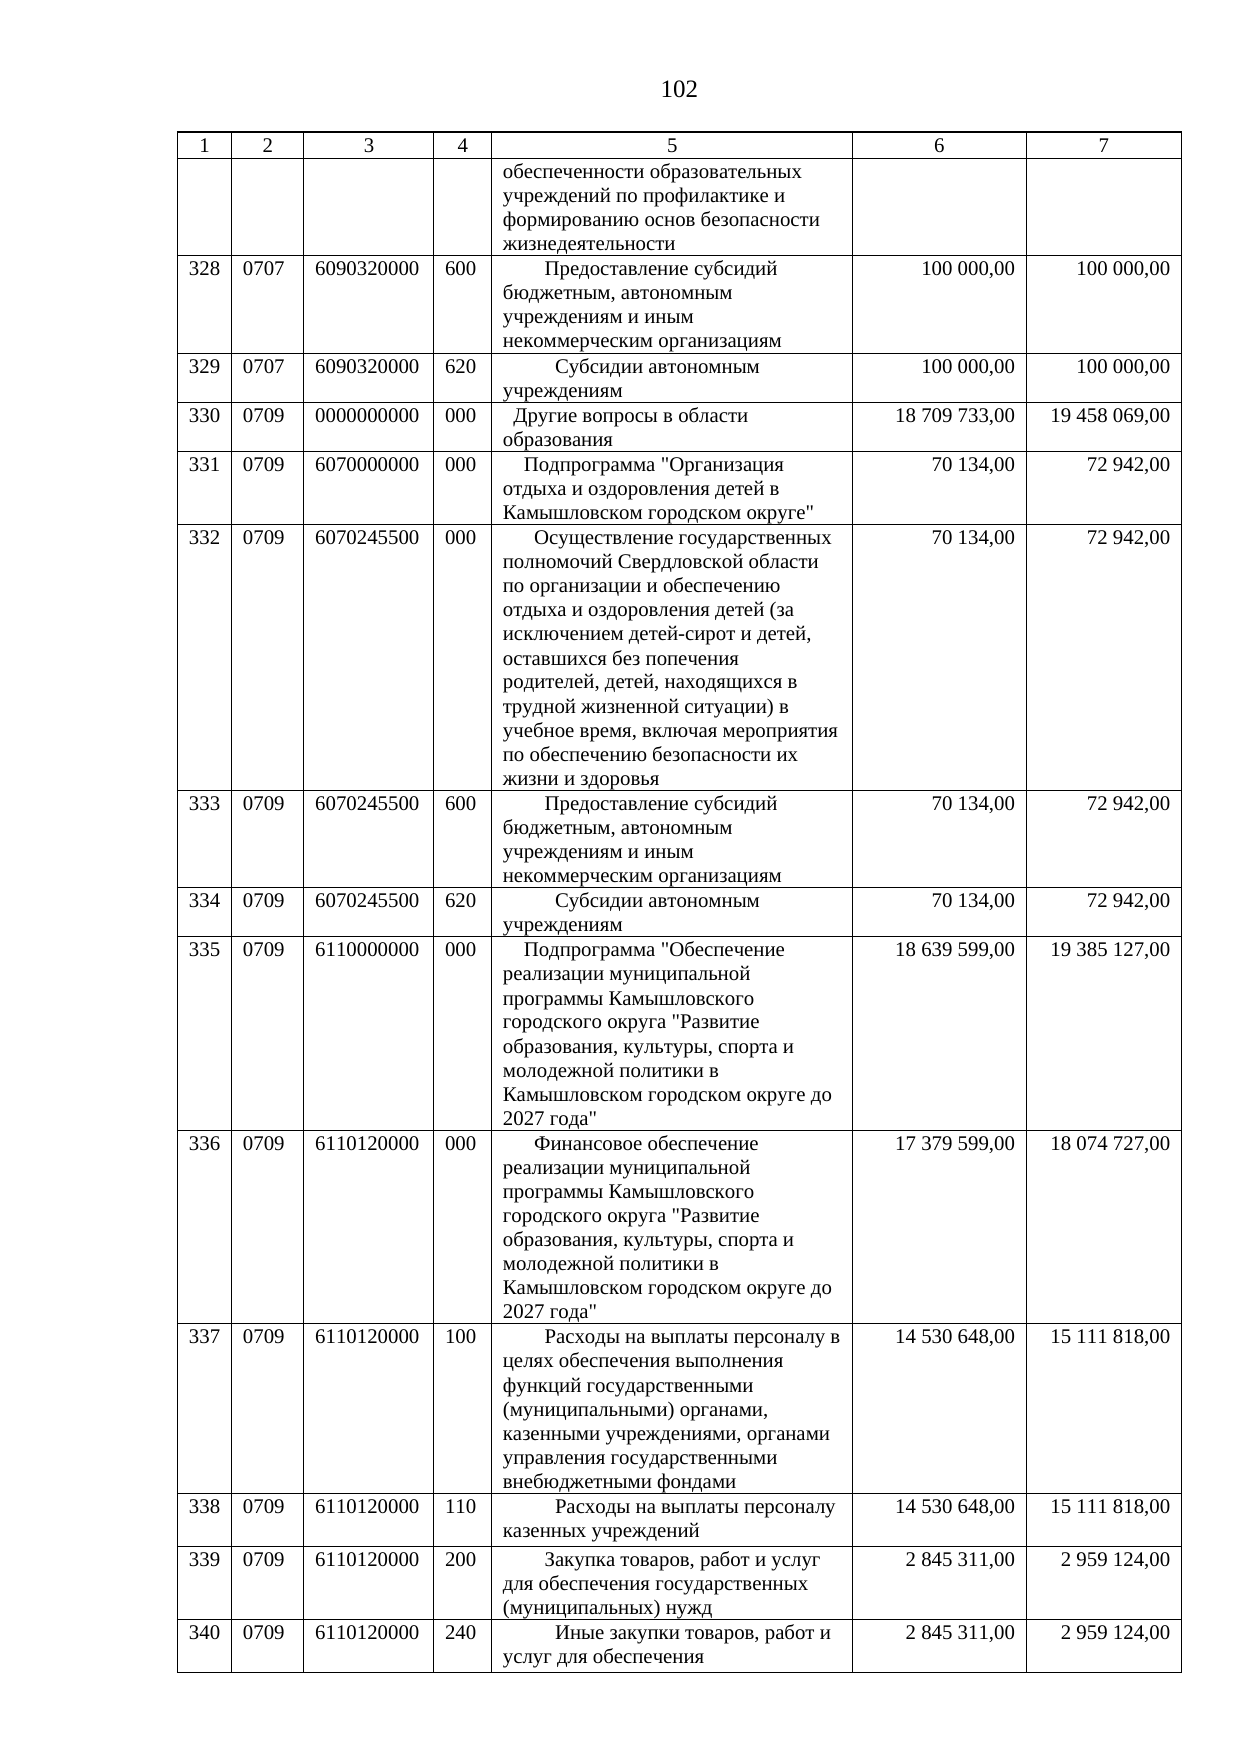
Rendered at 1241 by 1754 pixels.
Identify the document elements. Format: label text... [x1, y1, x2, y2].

table_cell Подпрограмма "Организация отдыха и оздоровления детей в Камышловском городском округе" [492, 452, 852, 524]
table_cell 240 [434, 1620, 491, 1672]
table_cell [178, 159, 231, 255]
table_cell 333 [178, 791, 231, 887]
table_cell [232, 159, 303, 255]
table_header 3 [304, 133, 433, 158]
table_cell 14 530 648,00 [853, 1324, 1026, 1493]
table_cell Расходы на выплаты персоналу в целях обеспечения выполнения функций государственными (муниципальными) органами, казенными учреждениями, органами управления государственными внебюджетными фондами [492, 1324, 852, 1493]
table_cell 6090320000 [304, 354, 433, 402]
table_cell 000 [434, 525, 491, 790]
table_cell Субсидии автономным учреждениям [492, 888, 852, 936]
table_cell Субсидии автономным учреждениям [492, 354, 852, 402]
table_header 7 [1027, 133, 1181, 158]
table_cell 100 000,00 [1027, 256, 1181, 352]
table_cell 6110000000 [304, 937, 433, 1130]
table_cell 6110120000 [304, 1494, 433, 1546]
table_cell 6110120000 [304, 1131, 433, 1323]
table_cell 600 [434, 791, 491, 887]
table_cell 0709 [232, 1131, 303, 1323]
table_cell 100 [434, 1324, 491, 1493]
table_cell 200 [434, 1547, 491, 1619]
table_cell 0709 [232, 1324, 303, 1493]
table_cell 328 [178, 256, 231, 352]
table_cell 6110120000 [304, 1547, 433, 1619]
table_cell 6110120000 [304, 1620, 433, 1672]
table_cell Предоставление субсидий бюджетным, автономным учреждениям и иным некоммерческим организациям [492, 791, 852, 887]
table_cell 2 959 124,00 [1027, 1547, 1181, 1619]
table_cell 2 959 124,00 [1027, 1620, 1181, 1672]
table_cell 15 111 818,00 [1027, 1494, 1181, 1546]
table_cell Подпрограмма "Обеспечение реализации муниципальной программы Камышловского городского округа "Развитие образования, культуры, спорта и молодежной политики в Камышловском городском округе до 2027 года" [492, 937, 852, 1130]
table_cell 6110120000 [304, 1324, 433, 1493]
table_cell 2 845 311,00 [853, 1620, 1026, 1672]
table_cell 17 379 599,00 [853, 1131, 1026, 1323]
table_cell 6070000000 [304, 452, 433, 524]
table_cell 332 [178, 525, 231, 790]
table_cell [853, 159, 1026, 255]
table_cell 72 942,00 [1027, 452, 1181, 524]
table_cell 70 134,00 [853, 791, 1026, 887]
table_cell 331 [178, 452, 231, 524]
table_cell 70 134,00 [853, 525, 1026, 790]
table_cell Иные закупки товаров, работ и услуг для обеспечения [492, 1620, 852, 1672]
table_cell 6090320000 [304, 256, 433, 352]
table_cell 72 942,00 [1027, 525, 1181, 790]
table_cell Закупка товаров, работ и услуг для обеспечения государственных (муниципальных) нужд [492, 1547, 852, 1619]
table_cell 70 134,00 [853, 452, 1026, 524]
table_cell 14 530 648,00 [853, 1494, 1026, 1546]
table_cell Другие вопросы в области образования [492, 403, 852, 451]
table_cell 70 134,00 [853, 888, 1026, 936]
table_cell 329 [178, 354, 231, 402]
table_cell 2 845 311,00 [853, 1547, 1026, 1619]
table_cell Осуществление государственных полномочий Свердловской области по организации и обеспечению отдыха и оздоровления детей (за исключением детей-сирот и детей, оставшихся без попечения родителей, детей, находящихся в трудной жизненной ситуации) в учебное время, включая мероприятия по обеспечению безопасности их жизни и здоровья [492, 525, 852, 790]
table_cell 337 [178, 1324, 231, 1493]
table_cell 72 942,00 [1027, 791, 1181, 887]
table_cell 0709 [232, 1547, 303, 1619]
table_cell 19 458 069,00 [1027, 403, 1181, 451]
table_cell 0000000000 [304, 403, 433, 451]
table_cell [1027, 159, 1181, 255]
table_cell 0709 [232, 525, 303, 790]
table_header 6 [853, 133, 1026, 158]
table_cell 15 111 818,00 [1027, 1324, 1181, 1493]
table_cell 338 [178, 1494, 231, 1546]
table_cell 6070245500 [304, 525, 433, 790]
table_cell Расходы на выплаты персоналу казенных учреждений [492, 1494, 852, 1546]
table_cell 0709 [232, 791, 303, 887]
table_cell 330 [178, 403, 231, 451]
table_cell 340 [178, 1620, 231, 1672]
table_cell 335 [178, 937, 231, 1130]
table_cell 6070245500 [304, 888, 433, 936]
table_cell 100 000,00 [853, 354, 1026, 402]
table_cell 339 [178, 1547, 231, 1619]
table_cell 620 [434, 354, 491, 402]
table_cell 0707 [232, 256, 303, 352]
table_cell 000 [434, 452, 491, 524]
table_cell 6070245500 [304, 791, 433, 887]
table_cell 600 [434, 256, 491, 352]
table_cell [304, 159, 433, 255]
table_header 5 [492, 133, 852, 158]
table_cell 18 074 727,00 [1027, 1131, 1181, 1323]
table_cell 334 [178, 888, 231, 936]
table_cell 110 [434, 1494, 491, 1546]
table_cell [434, 159, 491, 255]
table_cell Предоставление субсидий бюджетным, автономным учреждениям и иным некоммерческим организациям [492, 256, 852, 352]
table_header 4 [434, 133, 491, 158]
table_cell 0707 [232, 354, 303, 402]
table_cell 336 [178, 1131, 231, 1323]
table_cell 620 [434, 888, 491, 936]
table_cell Финансовое обеспечение реализации муниципальной программы Камышловского городского округа "Развитие образования, культуры, спорта и молодежной политики в Камышловском городском округе до 2027 года" [492, 1131, 852, 1323]
table_cell 0709 [232, 1494, 303, 1546]
table_cell 0709 [232, 1620, 303, 1672]
table_cell 72 942,00 [1027, 888, 1181, 936]
table_cell 100 000,00 [853, 256, 1026, 352]
table_header 1 [178, 133, 231, 158]
table_cell 18 709 733,00 [853, 403, 1026, 451]
table_cell 0709 [232, 452, 303, 524]
table_cell 19 385 127,00 [1027, 937, 1181, 1130]
table_cell 0709 [232, 937, 303, 1130]
table_cell 000 [434, 937, 491, 1130]
table_cell 0709 [232, 403, 303, 451]
table_cell 18 639 599,00 [853, 937, 1026, 1130]
table_cell обеспеченности образовательных учреждений по профилактике и формированию основ безопасности жизнедеятельности [492, 159, 852, 255]
table_header 2 [232, 133, 303, 158]
table_cell 000 [434, 403, 491, 451]
table_cell 000 [434, 1131, 491, 1323]
table_cell 0709 [232, 888, 303, 936]
table_cell 100 000,00 [1027, 354, 1181, 402]
